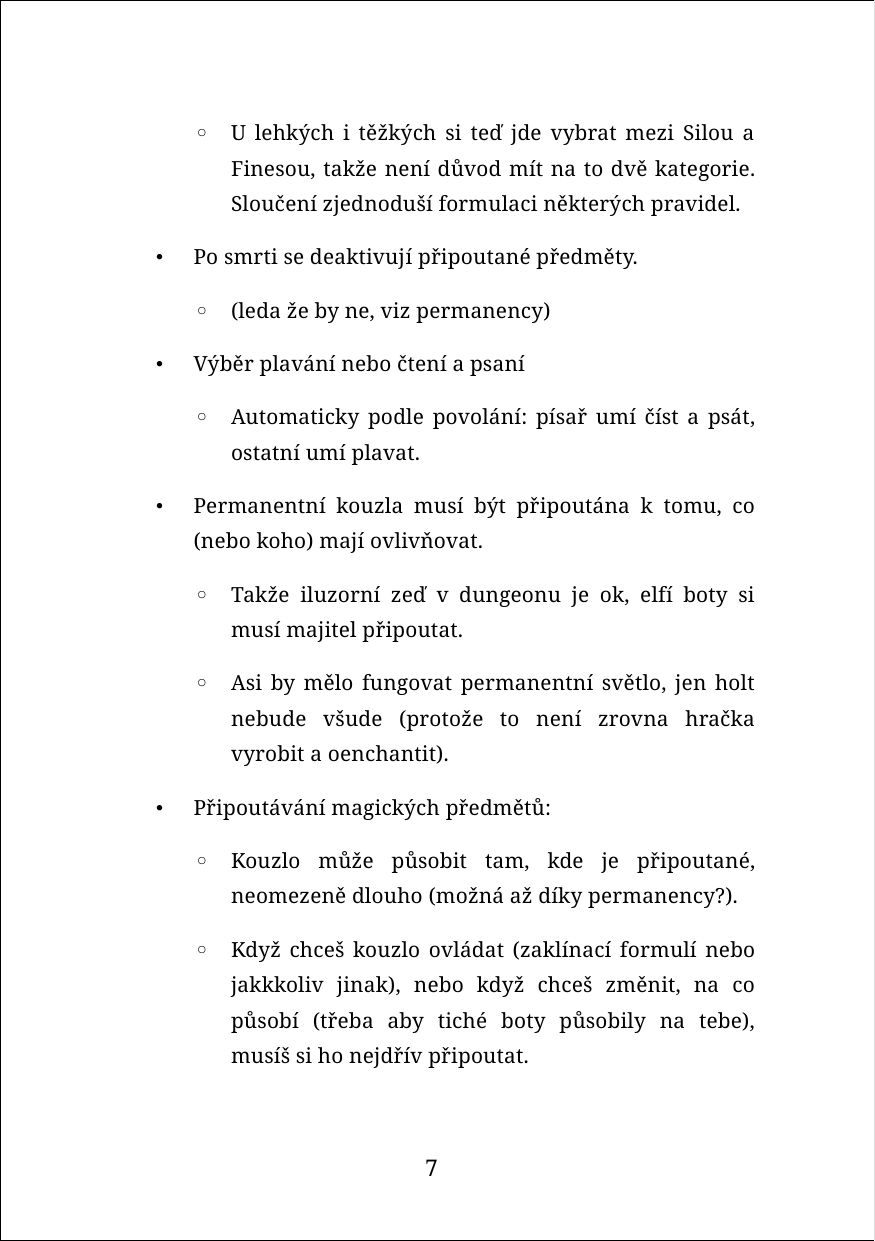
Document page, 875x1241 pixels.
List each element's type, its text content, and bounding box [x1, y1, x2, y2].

list Připoutávání magických předmětů: [156, 793, 756, 821]
list Výběr plavání nebo čtení a psaní [156, 349, 756, 377]
list Po smrti se deaktivují připoutané předměty. [156, 242, 756, 271]
list Asi by mělo fungovat permanentní světlo, jen holt nebude všude (protože to není zrovna hračka vyrobit a oenchantit). [193, 668, 756, 768]
list Kouzlo může působit tam, kde je připoutané, neomezeně dlouho (možná až díky permanency?). [193, 846, 756, 910]
list Permanentní kouzla musí být připoutána k tomu, co (nebo koho) mají ovlivňovat. [156, 491, 756, 555]
list Když chceš kouzlo ovládat (zaklínací formulí nebo jakkkoliv jinak), nebo když chceš změnit, na co působí (třeba aby tiché boty působily na tebe), musíš si ho nejdřív připoutat. [193, 935, 756, 1070]
list U lehkých i těžkých si teď jde vybrat mezi Silou a Finesou, takže není důvod mít na to dvě kategorie. Sloučení zjednoduší formulaci některých pravidel. [193, 118, 756, 218]
list Takže iluzorní zeď v dungeonu je ok, elfí boty si musí majitel připoutat. [193, 580, 756, 644]
list Automaticky podle povolání: písař umí číst a psát, ostatní umí plavat. [193, 402, 756, 466]
list (leda že by ne, viz permanency) [193, 296, 756, 324]
